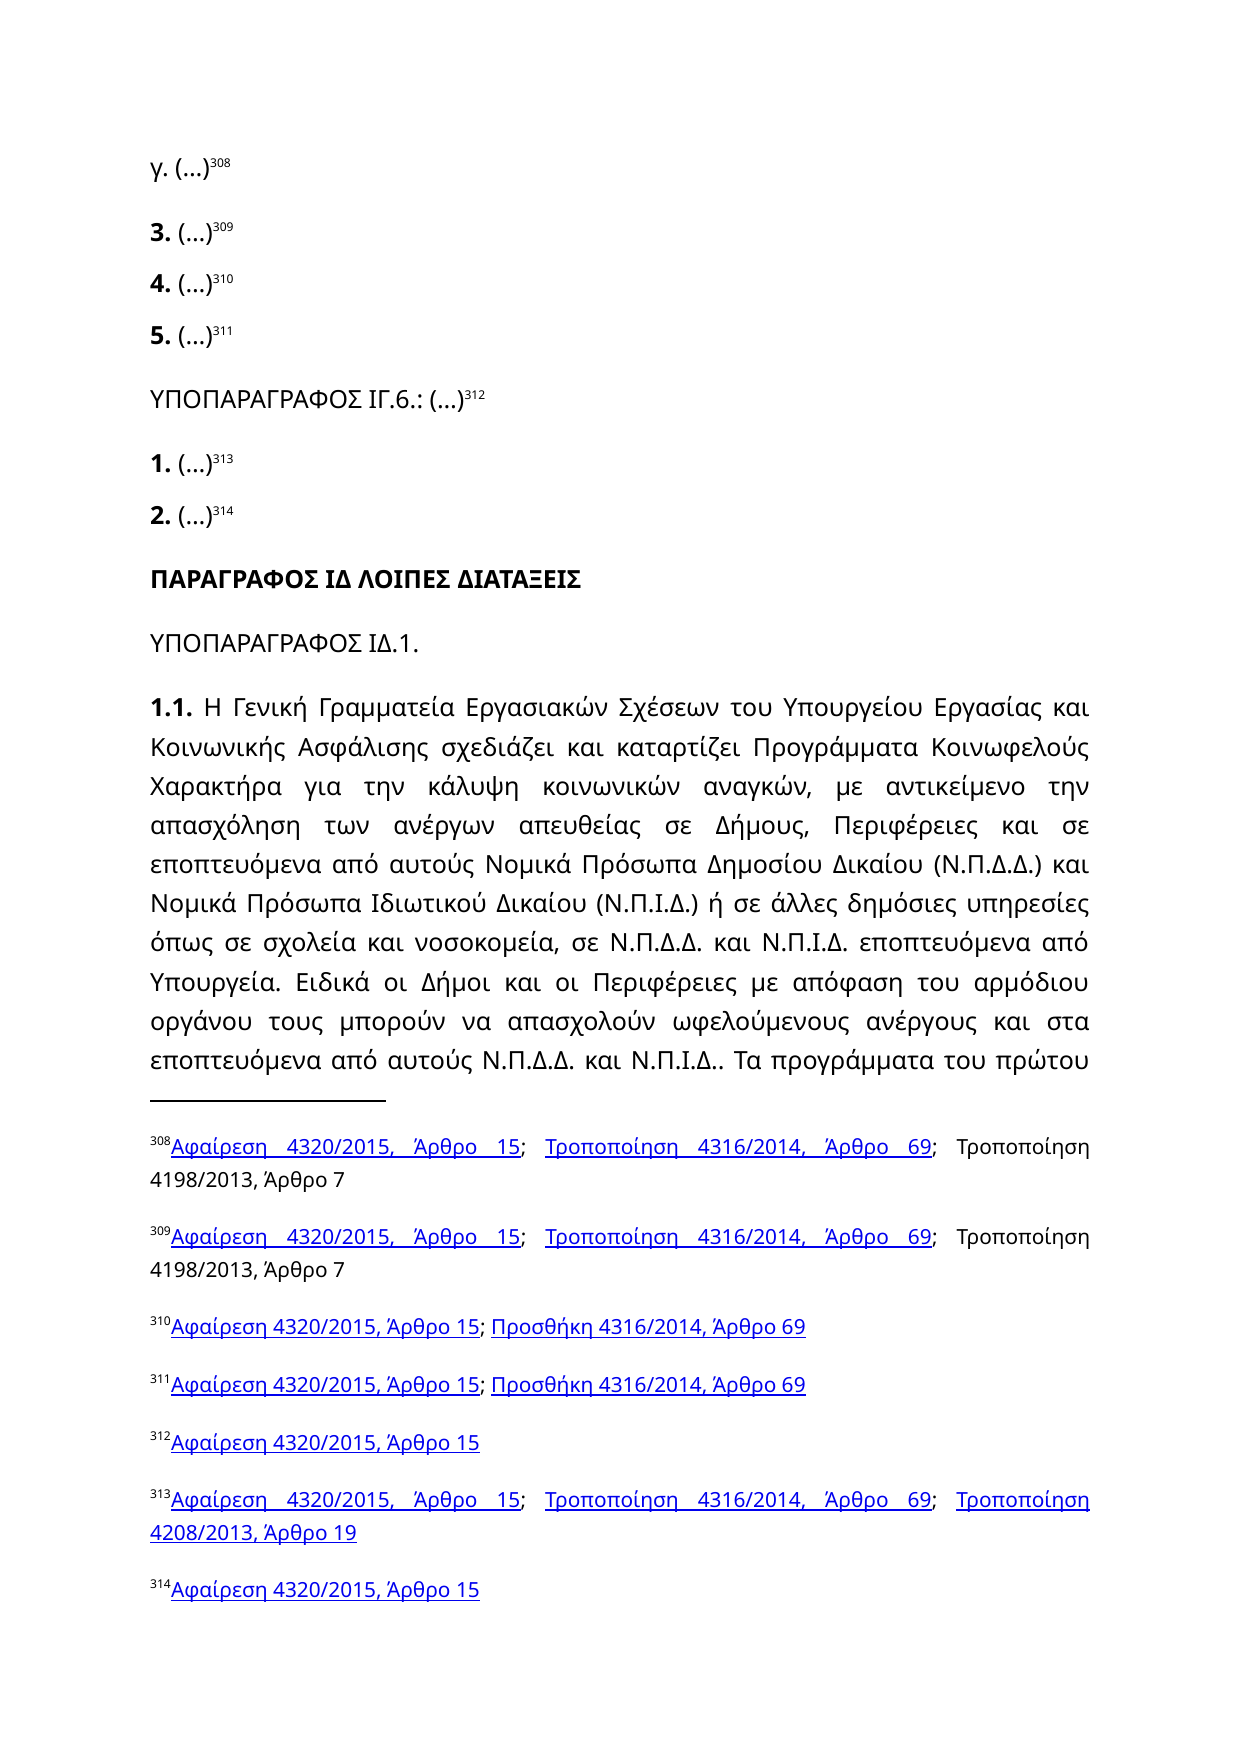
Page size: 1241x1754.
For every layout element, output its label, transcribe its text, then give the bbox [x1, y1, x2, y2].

text 4. (…) [150, 266, 1090, 300]
text Αφαίρεση 4320/2015, Άρθρο 15 [150, 1428, 1090, 1456]
text γ. (…) [150, 150, 1090, 184]
text Αφαίρεση 4320/2015, Άρθρο 15; Προσθήκη 4316/2014, Άρθρο 69 [150, 1312, 1090, 1341]
text Αφαίρεση 4320/2015, Άρθρο 15 [150, 1576, 1090, 1604]
text 1.1. Η Γενική Γραμματεία Εργασιακών Σχέσεων του Υπουργείου Εργασίας και Κοινωνικής Ασφάλισης σχεδιάζει και καταρτίζει Προγράμματα Κοινωφελούς Χαρακτήρα για την κάλυψη κοινωνικών αναγκών, με αντικείμενο την απασχόληση των ανέργων απευθείας σε Δήμους, Περιφέρειες και σε εποπτευόμενα από αυτούς Νομικά Πρόσωπα Δημοσίου Δικαίου (Ν.Π.Δ.Δ.) και Νομικά Πρόσωπα Ιδιωτικού Δικαίου (Ν.Π.Ι.Δ.) ή σε άλλες δημόσιες υπηρεσίες όπως σε σχολεία και νοσοκομεία, σε Ν.Π.Δ.Δ. και Ν.Π.Ι.Δ. εποπτευόμενα από Υπουργεία. Ειδικά οι Δήμοι και οι Περιφέρειες με απόφαση του αρμόδιου οργάνου τους μπορούν να απασχολούν ωφελούμενους ανέργους και στα εποπτευόμενα από αυτούς Ν.Π.Δ.Δ. και Ν.Π.Ι.Δ.. Τα προγράμματα του πρώτου [150, 690, 1090, 1077]
text 2. (…) [150, 497, 1090, 532]
text 3. (…) [150, 214, 1090, 248]
text Αφαίρεση 4320/2015, Άρθρο 15; Τροποποίηση 4316/2014, Άρθρο 69; Τροποποίηση 4208/2013, Άρθρο 19 [150, 1485, 1090, 1546]
text ΥΠΟΠΑΡΑΓΡΑΦΟΣ ΙΓ.6.: (…) [150, 382, 1090, 416]
text ΥΠΟΠΑΡΑΓΡΑΦΟΣ ΙΔ.1. [150, 626, 1090, 660]
text Αφαίρεση 4320/2015, Άρθρο 15; Προσθήκη 4316/2014, Άρθρο 69 [150, 1370, 1090, 1398]
text 5. (…) [150, 317, 1090, 352]
text 1. (…) [150, 446, 1090, 480]
text Αφαίρεση 4320/2015, Άρθρο 15; Τροποποίηση 4316/2014, Άρθρο 69; Τροποποίηση 4198/2013, Άρθρο 7 [150, 1132, 1090, 1193]
text ΠΑΡΑΓΡΑΦΟΣ ΙΔ ΛΟΙΠΕΣ ΔΙΑΤΑΞΕΙΣ [150, 562, 1090, 596]
text Αφαίρεση 4320/2015, Άρθρο 15; Τροποποίηση 4316/2014, Άρθρο 69; Τροποποίηση 4198/2013, Άρθρο 7 [150, 1222, 1090, 1283]
